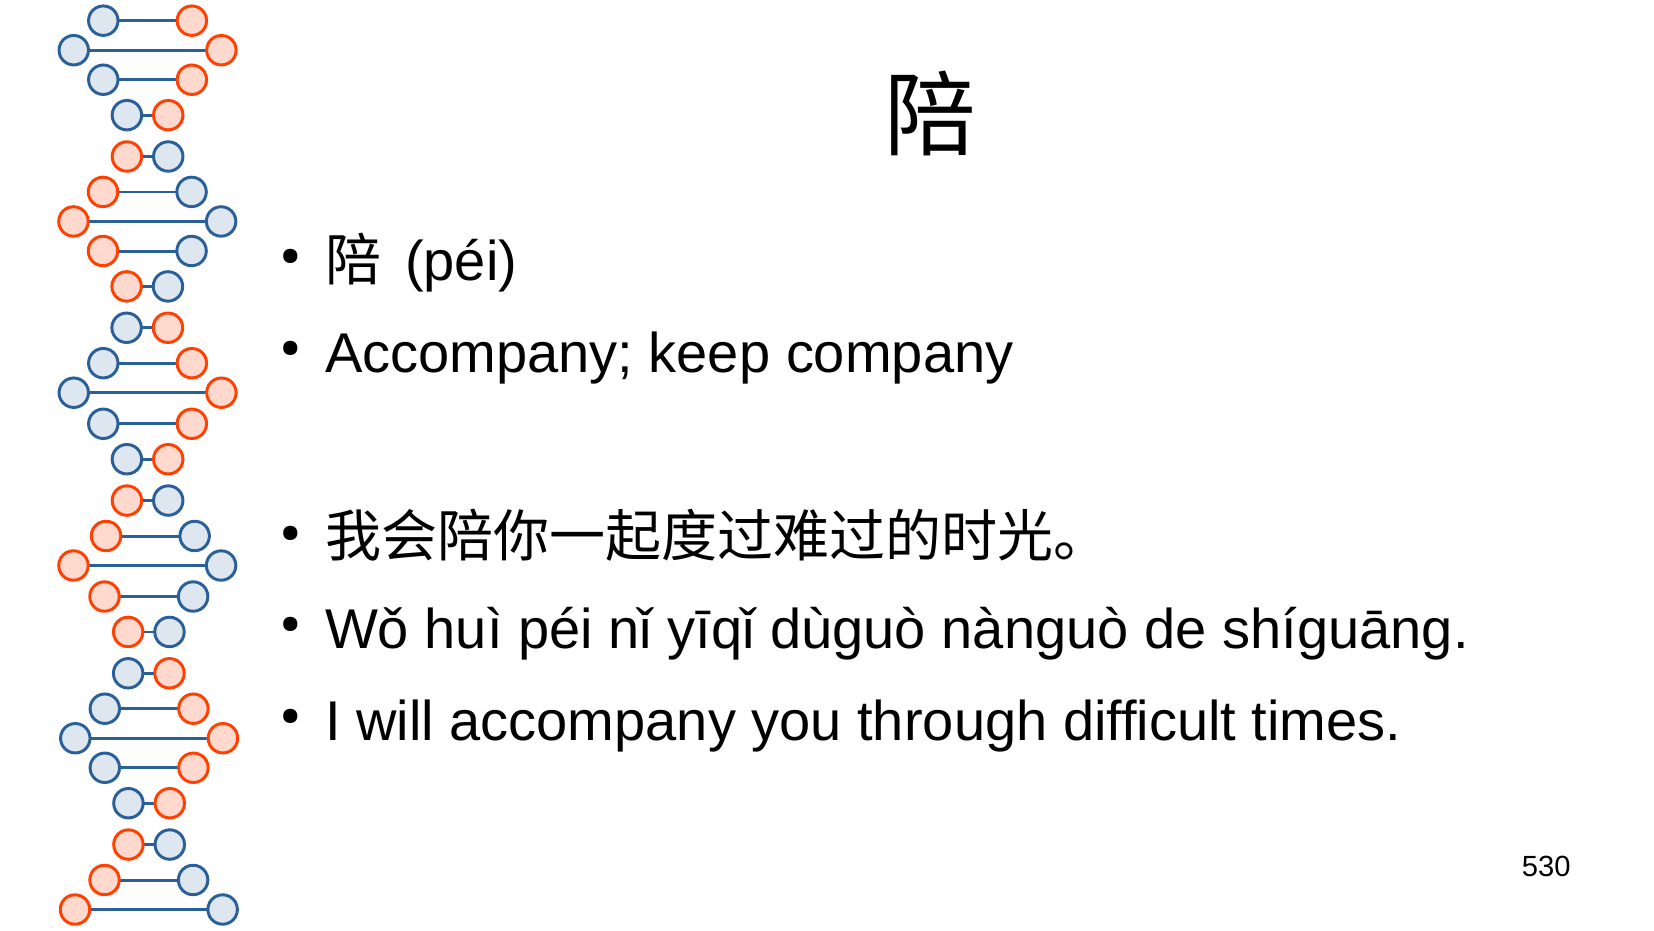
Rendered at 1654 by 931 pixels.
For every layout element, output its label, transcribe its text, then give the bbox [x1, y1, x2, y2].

title 陪 [265, 35, 1595, 189]
list 陪 (péi) Accompany; keep company 我会陪你一起度过难过的时光。 Wǒ huì péi nǐ yīqǐ dùguò nànguò de shíguāng. I will accompany you through difficult times. [265, 224, 1595, 764]
